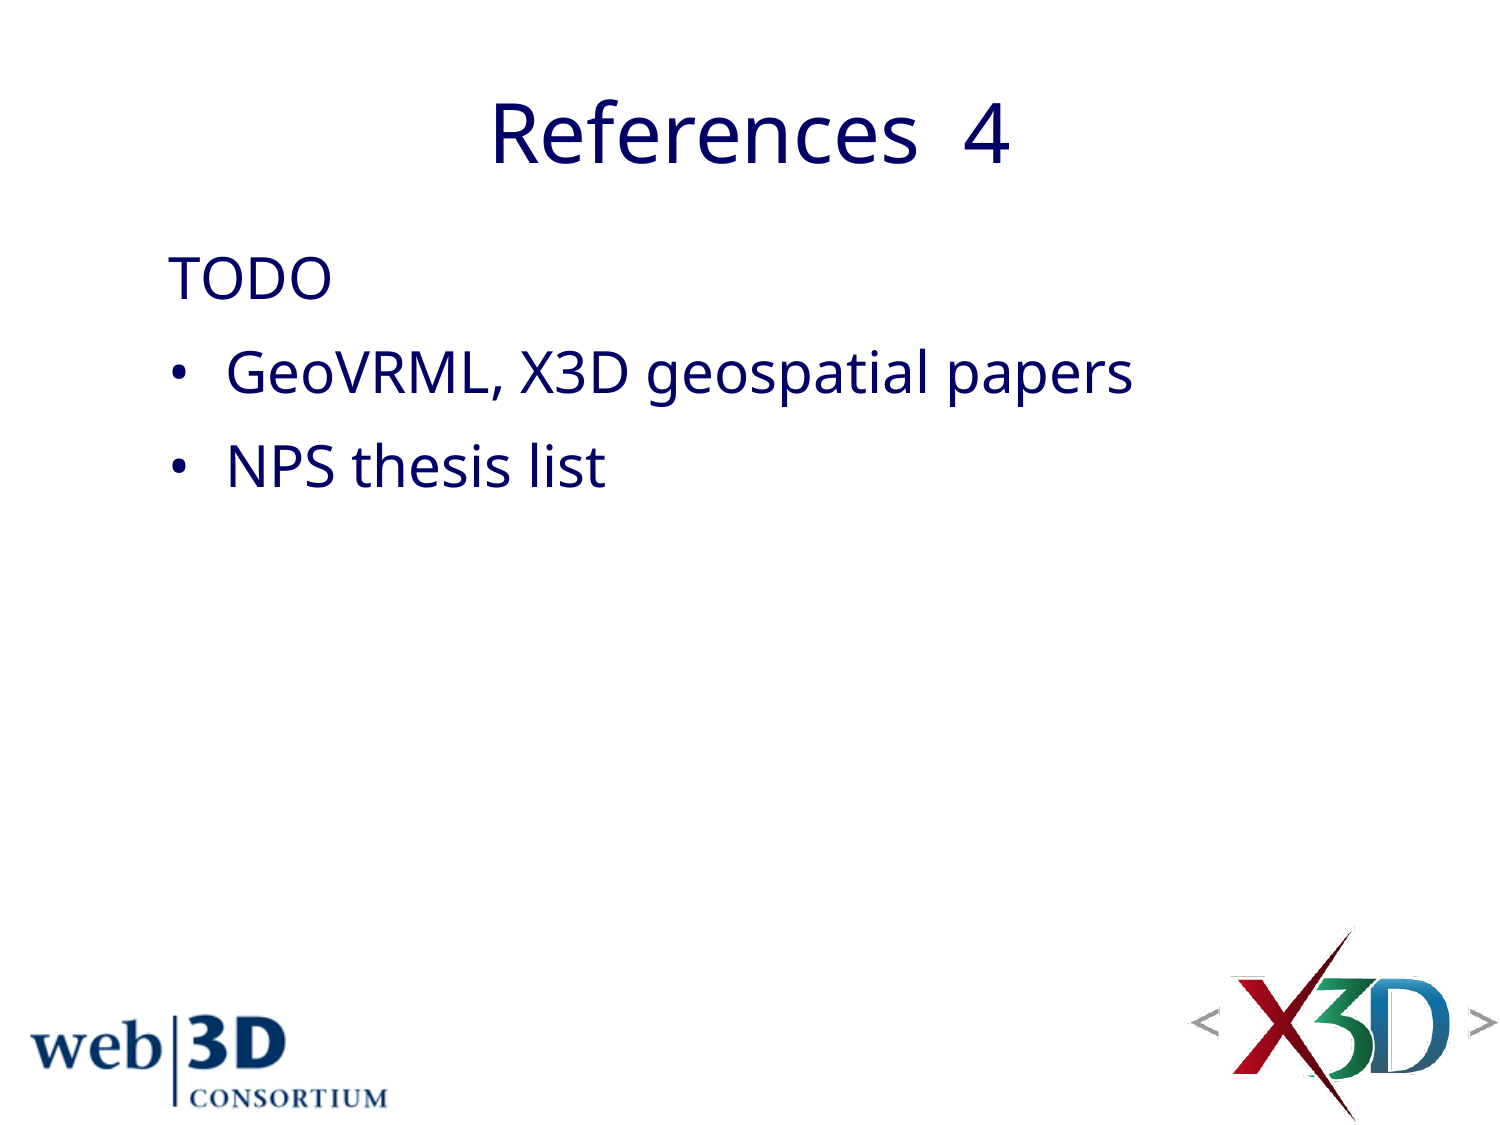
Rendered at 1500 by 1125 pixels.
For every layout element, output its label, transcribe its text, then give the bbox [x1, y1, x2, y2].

picture [12, 998, 413, 1118]
list TODO GeoVRML, X3D geospatial papers NPS thesis list [112, 237, 1388, 986]
picture [1187, 926, 1500, 1125]
title References 4 [112, 44, 1388, 218]
